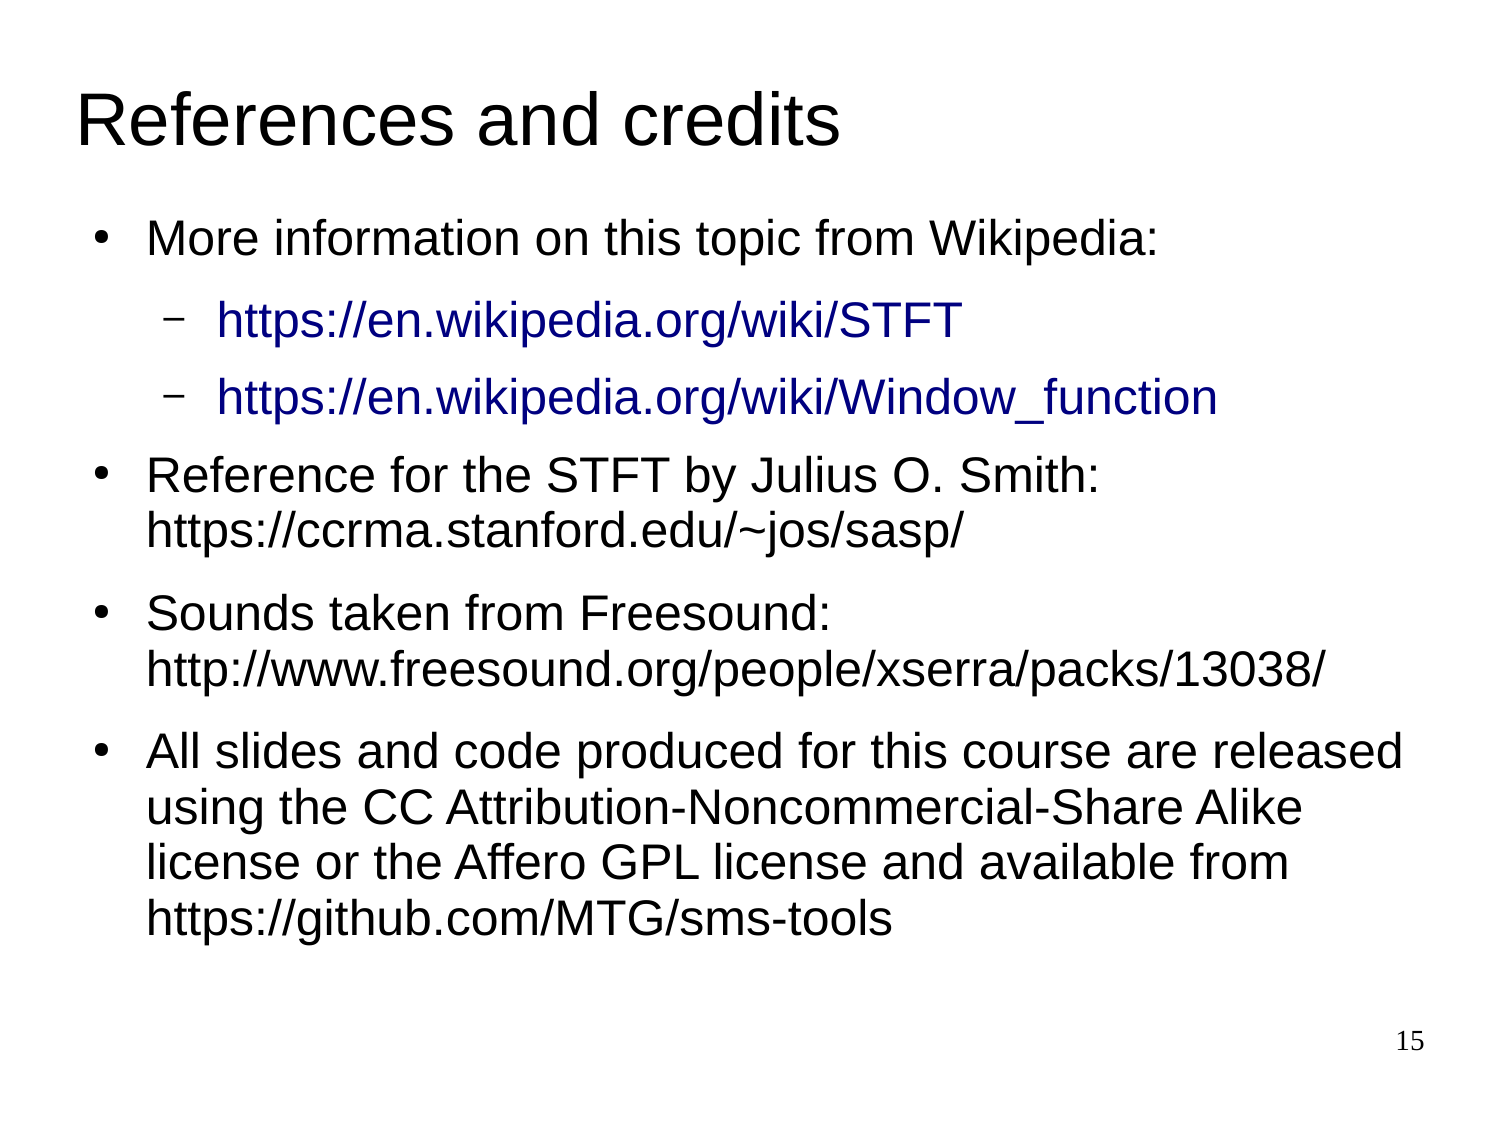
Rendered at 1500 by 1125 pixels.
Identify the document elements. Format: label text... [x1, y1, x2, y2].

title References and credits [75, 44, 1425, 196]
list More information on this topic from Wikipedia: https://en.wikipedia.org/wiki/STFT https://en.wikipedia.org/wiki/Window_function Reference for the STFT by Julius O. Smith:https://ccrma.stanford.edu/~jos/sasp/ Sounds taken from Freesound: http://www.freesound.org/people/xserra/packs/13038/ All slides and code produced for this course are released using the CC Attribution-Noncommercial-Share Alike license or the Affero GPL license and available from https://github.com/MTG/sms-tools [75, 210, 1425, 1021]
